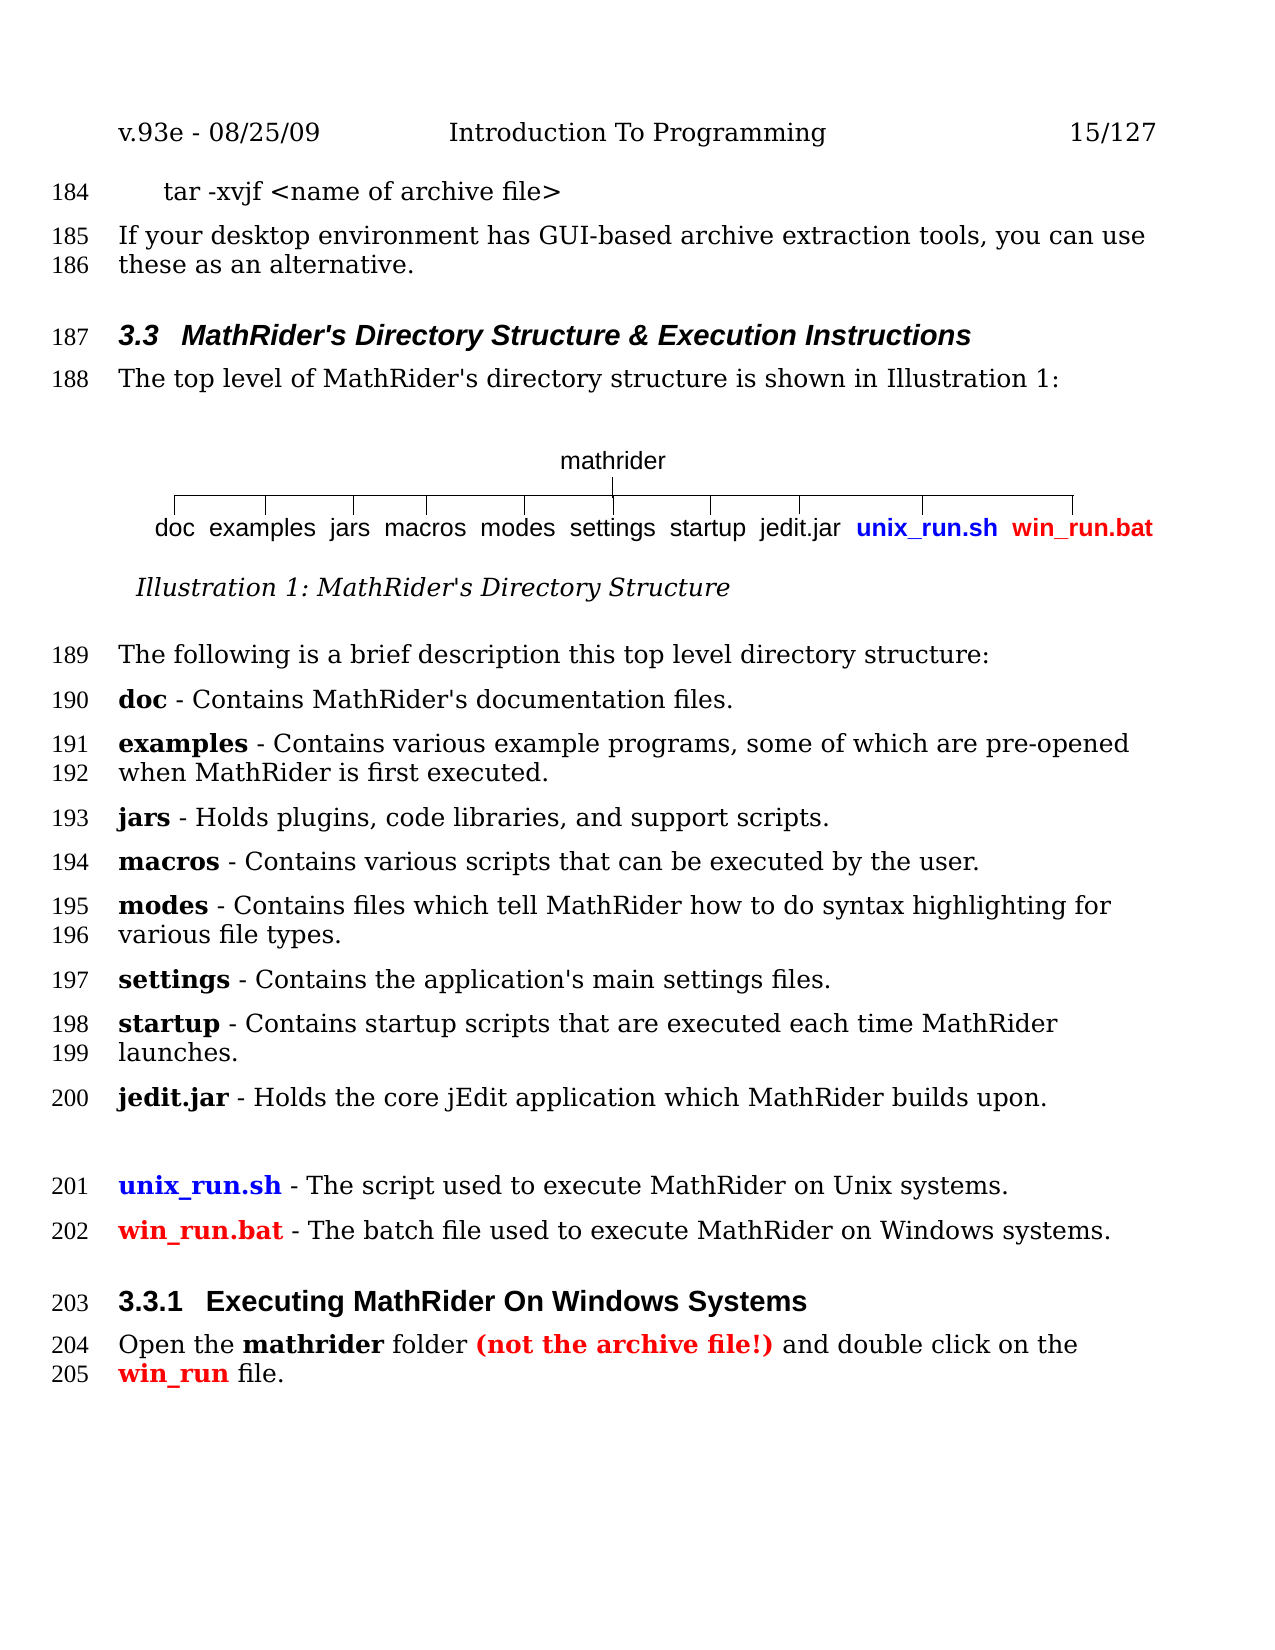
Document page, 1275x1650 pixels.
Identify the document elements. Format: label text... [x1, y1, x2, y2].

text The following is a brief description this top level directory structure: [118, 641, 1157, 670]
text settings - Contains the application's main settings files. [118, 965, 1157, 994]
text macros - Contains various scripts that can be executed by the user. [118, 847, 1157, 876]
text Open the mathrider folder (not the archive file!) and double click on the win_run file. [118, 1330, 1157, 1388]
text jars - Holds plugins, code libraries, and support scripts. [118, 803, 1157, 832]
text The top level of MathRider's directory structure is shown in Illustration 1: [118, 364, 1157, 393]
text examples - Contains various example programs, some of which are pre-opened when MathRider is first executed. [118, 729, 1157, 788]
text win_run.bat - The batch file used to execute MathRider on Windows systems. [118, 1216, 1157, 1245]
text jedit.jar - Holds the core jEdit application which MathRider builds upon. [118, 1083, 1157, 1112]
text modes - Contains files which tell MathRider how to do syntax highlighting for various file types. [118, 891, 1157, 950]
subtitle MathRider's Directory Structure & Execution Instructions [118, 318, 1157, 352]
text startup - Contains startup scripts that are executed each time MathRider launches. [118, 1009, 1157, 1068]
text doc - Contains MathRider's documentation files. [118, 685, 1157, 714]
subtitle Executing MathRider On Windows Systems [118, 1284, 1157, 1318]
text unix_run.sh - The script used to execute MathRider on Unix systems. [118, 1171, 1157, 1201]
text If your desktop environment has GUI-based archive extraction tools, you can use these as an alternative. [118, 221, 1157, 279]
text Illustration 1: MathRider's Directory Structure [136, 419, 1153, 602]
text tar -xvjf <name of archive file> [163, 177, 1157, 206]
